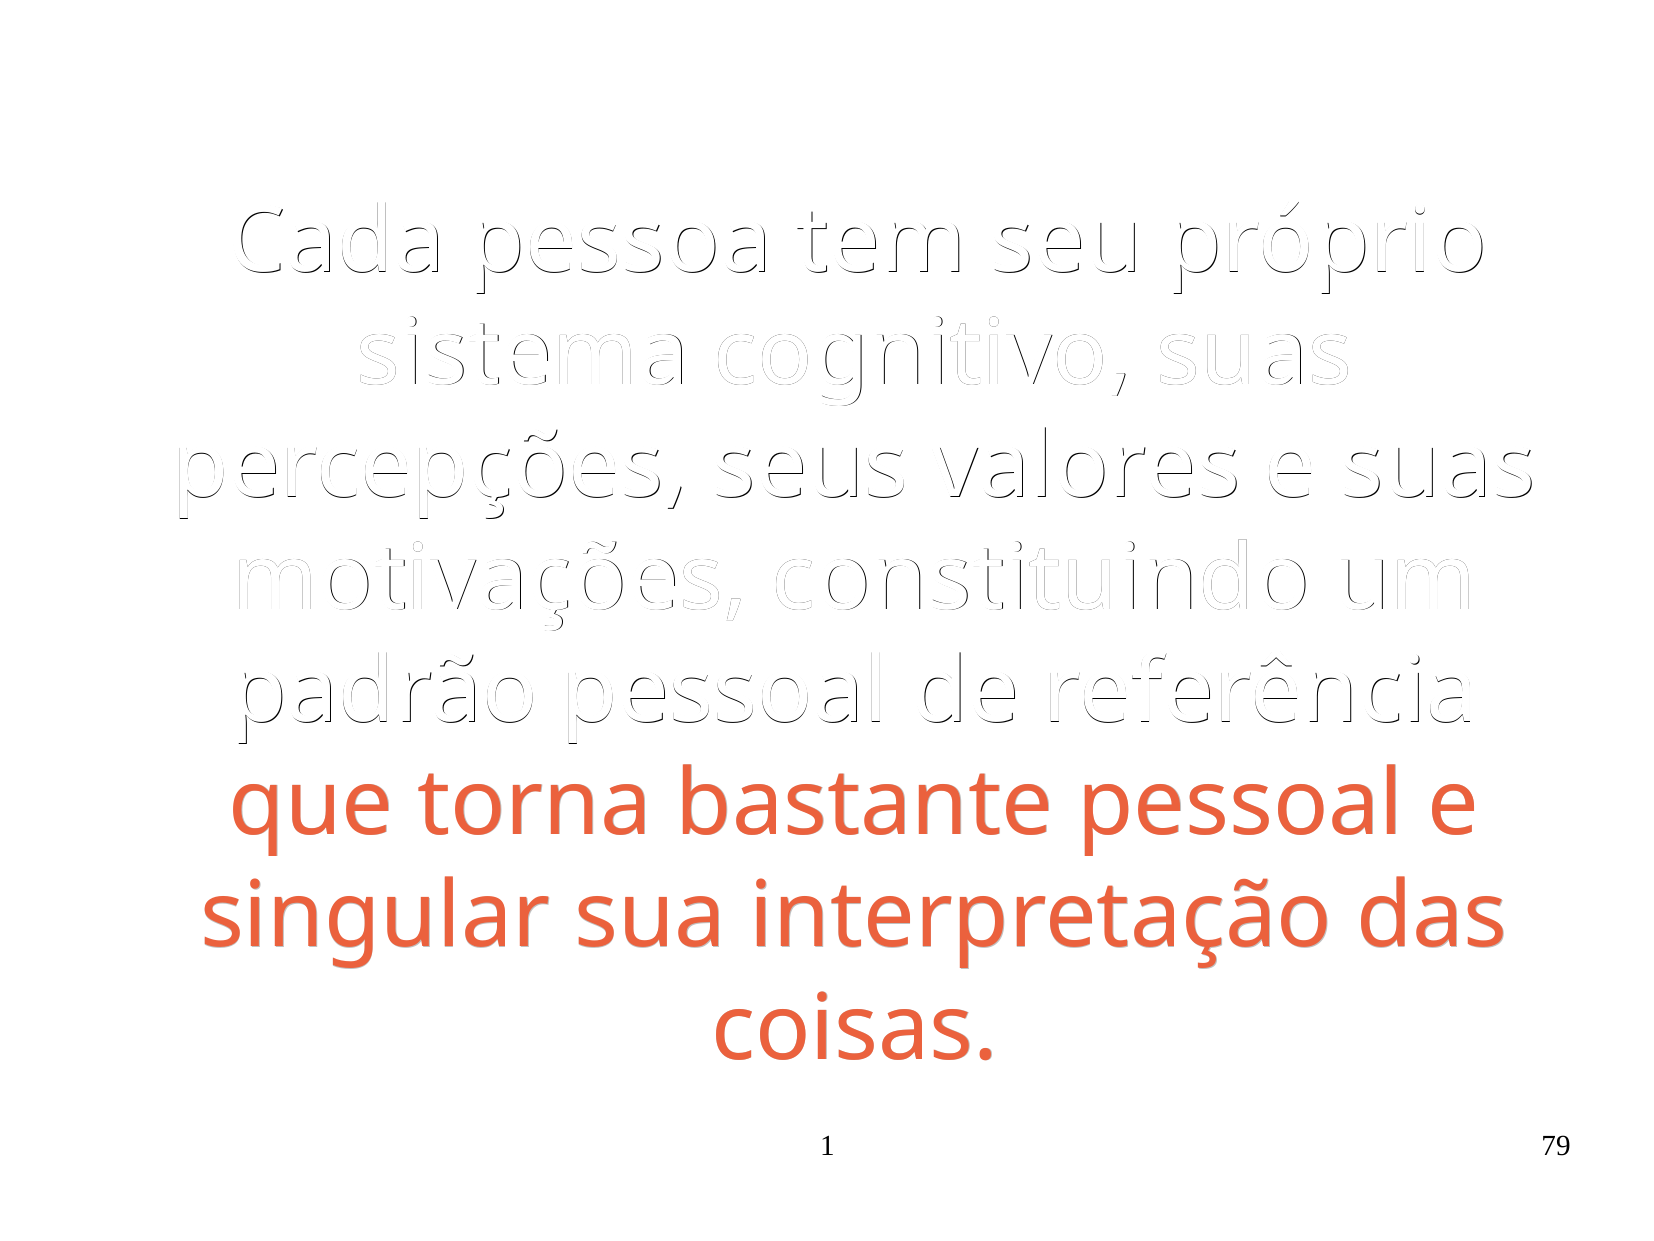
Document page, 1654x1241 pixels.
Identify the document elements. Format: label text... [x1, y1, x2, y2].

subtitle Cada pessoa tem seu próprio sistema cognitivo, suas percepções, seus valores e suas motivações, constituindo um padrão pessoal de referência que torna bastante pessoal e singular sua interpretação das coisas. [82, 49, 1571, 1109]
